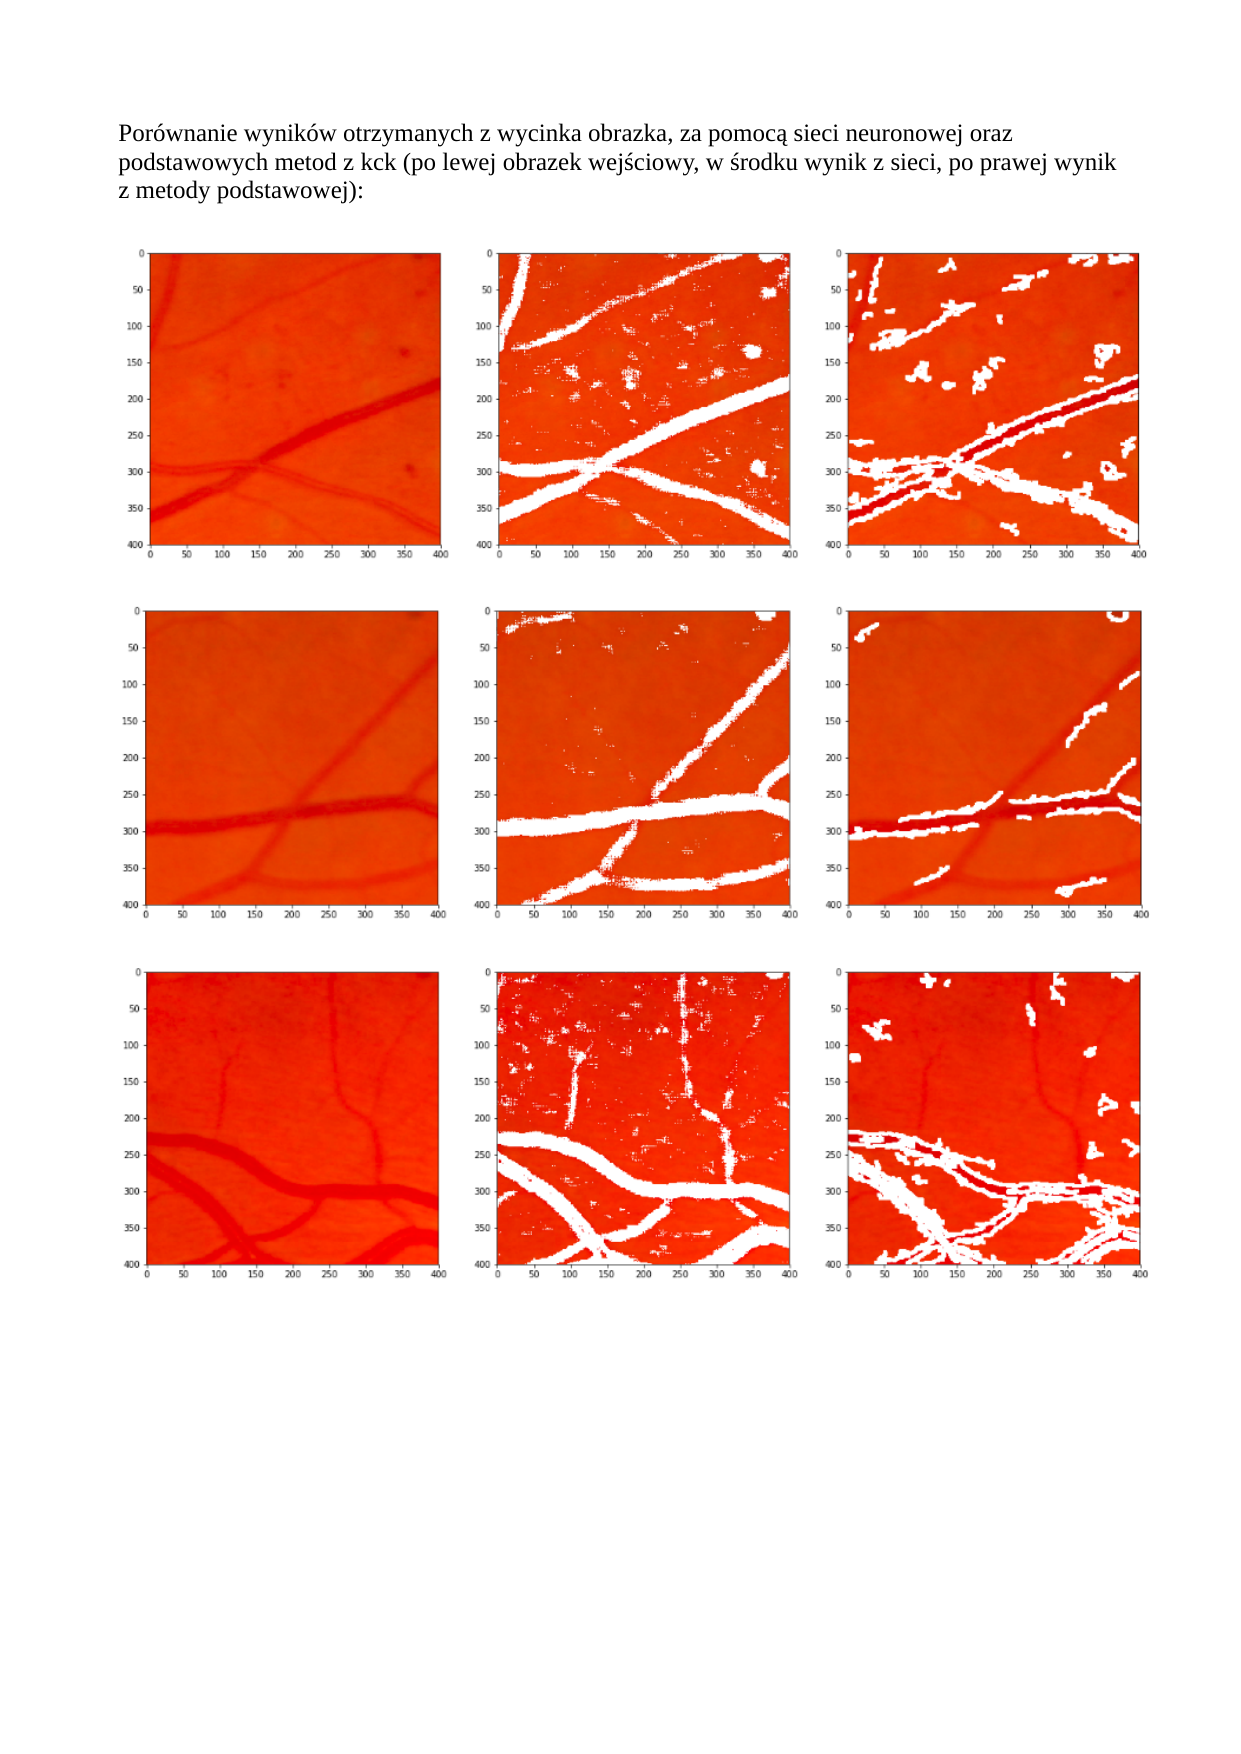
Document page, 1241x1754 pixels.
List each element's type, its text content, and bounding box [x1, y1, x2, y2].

picture [118, 595, 1157, 932]
text Porównanie wyników otrzymanych z wycinka obrazka, za pomocą sieci neuronowej oraz podstawowych metod z kck (po lewej obrazek wejściowy, w środku wynik z sieci, po prawej wynik z metody podstawowej): [118, 118, 1122, 204]
picture [118, 960, 1163, 1288]
picture [118, 233, 1165, 567]
